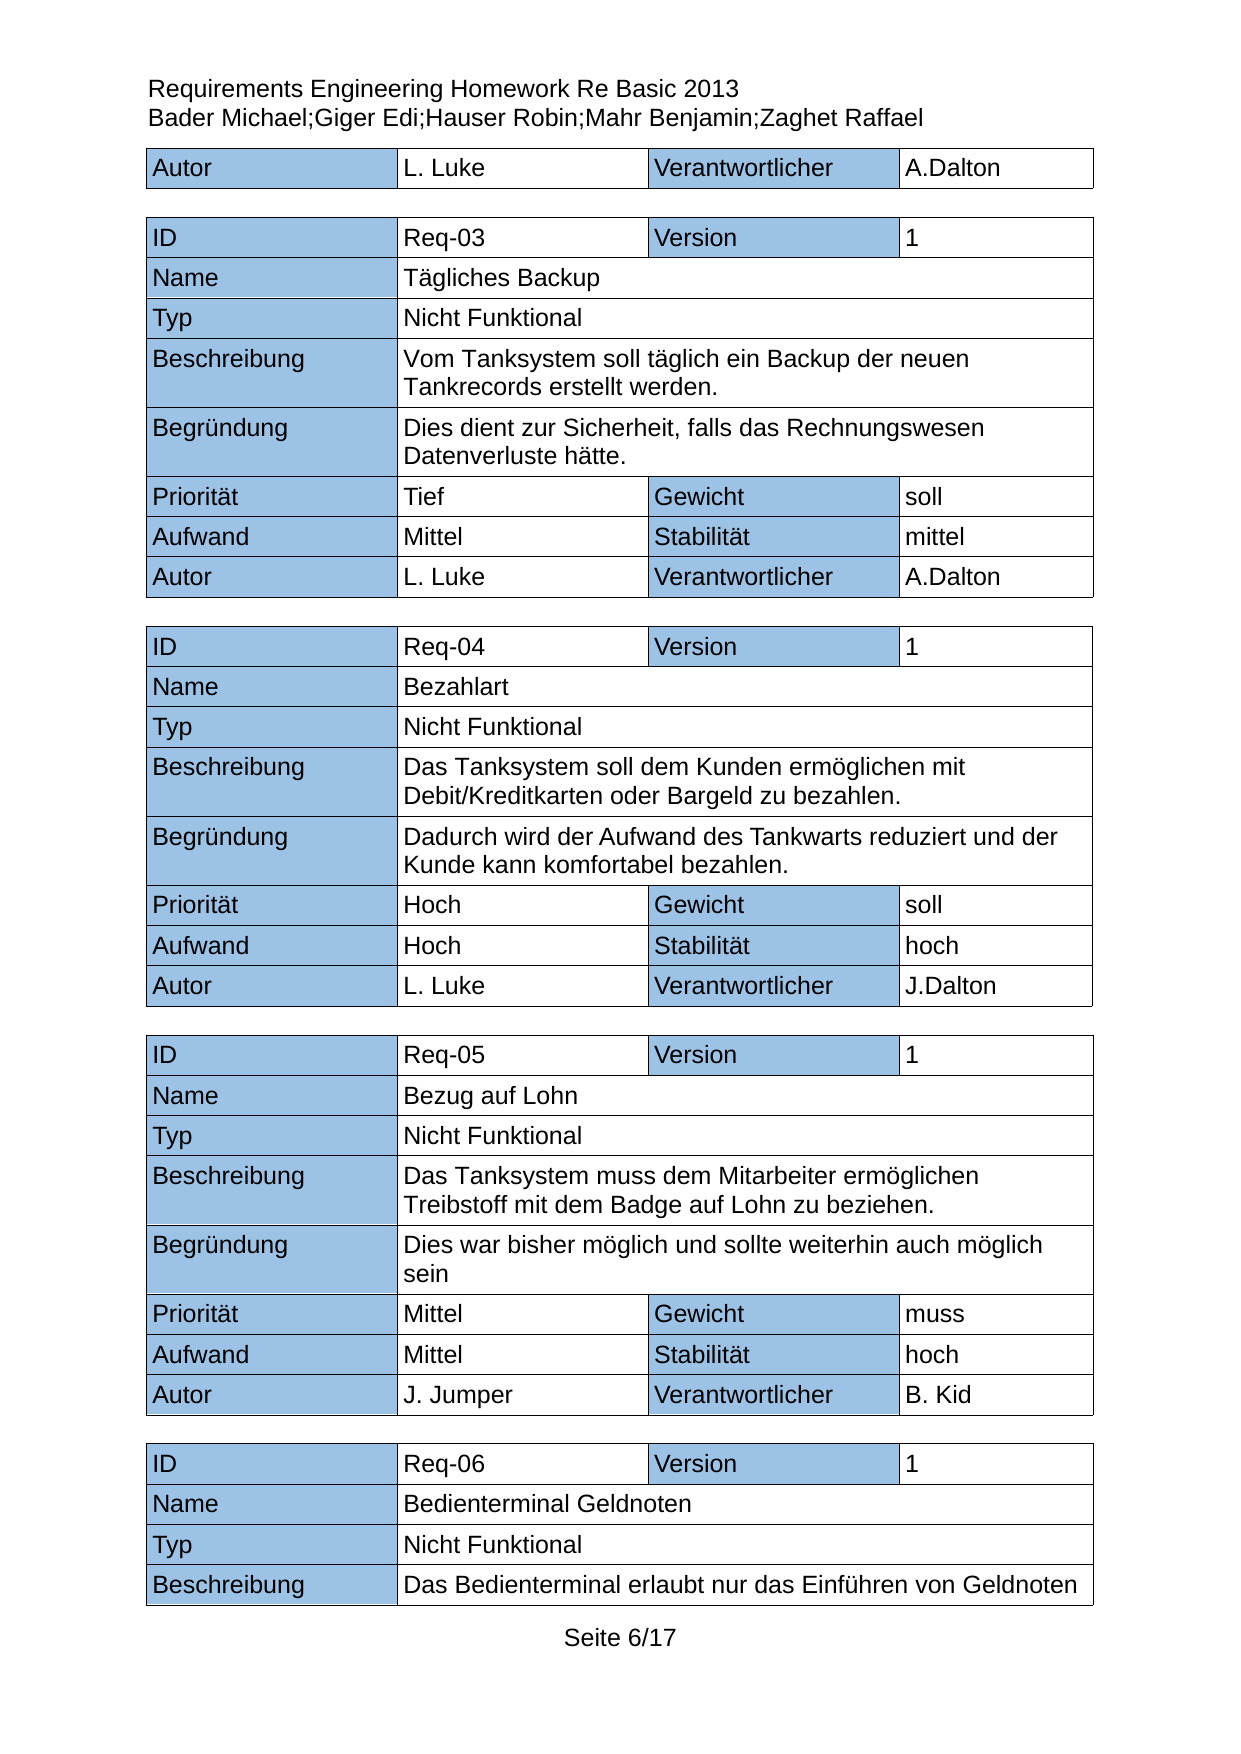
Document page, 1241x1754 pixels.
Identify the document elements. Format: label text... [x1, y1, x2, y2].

table_cell Typ [147, 1116, 397, 1155]
table_cell Aufwand [147, 926, 397, 965]
table_cell L. Luke [398, 149, 648, 188]
table_cell Verantwortlicher [649, 149, 899, 188]
table_cell Nicht Funktional [398, 1116, 1093, 1155]
table_cell Priorität [147, 886, 397, 925]
table_cell L. Luke [398, 966, 648, 1006]
table_cell Name [147, 1076, 397, 1115]
table_cell Begründung [147, 817, 397, 885]
table_header 1 [900, 1444, 1093, 1484]
table_cell Typ [147, 1525, 397, 1564]
table_cell Begründung [147, 408, 397, 476]
table_header Version [649, 627, 899, 666]
table_cell Mittel [398, 1335, 648, 1374]
table_cell Nicht Funktional [398, 1525, 1093, 1564]
table_cell Typ [147, 707, 397, 747]
table_cell Bezahlart [398, 667, 1092, 706]
table_cell Beschreibung [147, 1156, 397, 1224]
table_cell Dadurch wird der Aufwand des Tankwarts reduziert und der Kunde kann komfortabel bezahlen. [398, 817, 1092, 885]
table_header ID [147, 627, 397, 666]
table_cell Aufwand [147, 1335, 397, 1374]
table_cell Begründung [147, 1226, 397, 1293]
table_cell Name [147, 1485, 397, 1524]
table_cell Das Bedienterminal erlaubt nur das Einführen von Geldnoten [398, 1565, 1093, 1604]
table_header 1 [900, 218, 1093, 257]
table_header Version [649, 1444, 899, 1484]
table_header ID [147, 218, 397, 257]
table_cell Mittel [398, 517, 648, 556]
table_cell Tief [398, 477, 648, 516]
table_cell Typ [147, 299, 397, 338]
table_header ID [147, 1444, 397, 1484]
table_cell Autor [147, 1375, 397, 1414]
table_cell Autor [147, 149, 397, 188]
table_cell Autor [147, 966, 397, 1006]
table_cell Autor [147, 557, 397, 597]
table_header Req-06 [398, 1444, 648, 1484]
table_cell Das Tanksystem soll dem Kunden ermöglichen mit Debit/Kreditkarten oder Bargeld zu bezahlen. [398, 748, 1092, 816]
table_cell Aufwand [147, 517, 397, 556]
table_cell Gewicht [649, 886, 899, 925]
table_cell Verantwortlicher [649, 557, 899, 597]
table_cell hoch [900, 1335, 1093, 1374]
table_header Req-03 [398, 218, 648, 257]
table_header Req-04 [398, 627, 648, 666]
table_cell Hoch [398, 926, 648, 965]
table_header Version [649, 218, 899, 257]
table_cell Bedienterminal Geldnoten [398, 1485, 1093, 1524]
table_cell Priorität [147, 1295, 397, 1334]
table_cell Das Tanksystem muss dem Mitarbeiter ermöglichen Treibstoff mit dem Badge auf Lohn zu beziehen. [398, 1156, 1093, 1224]
table_cell Stabilität [649, 517, 899, 556]
table_cell Dies war bisher möglich und sollte weiterhin auch möglich sein [398, 1226, 1093, 1293]
table_cell Verantwortlicher [649, 966, 899, 1006]
table_cell Gewicht [649, 477, 899, 516]
table_cell muss [900, 1295, 1093, 1334]
table_cell Bezug auf Lohn [398, 1076, 1093, 1115]
table_cell A.Dalton [900, 149, 1093, 188]
table_cell Nicht Funktional [398, 707, 1092, 747]
table_cell Beschreibung [147, 1565, 397, 1604]
table_cell L. Luke [398, 557, 648, 597]
table_cell soll [900, 886, 1092, 925]
table_cell Name [147, 258, 397, 297]
table_cell Mittel [398, 1295, 648, 1334]
table_header Version [649, 1036, 899, 1075]
table_cell J.Dalton [900, 966, 1092, 1006]
table_cell Nicht Funktional [398, 299, 1093, 338]
table_cell Dies dient zur Sicherheit, falls das Rechnungswesen Datenverluste hätte. [398, 408, 1093, 476]
table_cell Beschreibung [147, 339, 397, 407]
table_cell Tägliches Backup [398, 258, 1093, 297]
table_cell soll [900, 477, 1093, 516]
table_cell Vom Tanksystem soll täglich ein Backup der neuen Tankrecords erstellt werden. [398, 339, 1093, 407]
table_header 1 [900, 627, 1092, 666]
table_cell Priorität [147, 477, 397, 516]
table_cell B. Kid [900, 1375, 1093, 1414]
table_cell Gewicht [649, 1295, 899, 1334]
table_header ID [147, 1036, 397, 1075]
table_cell Stabilität [649, 1335, 899, 1374]
table_cell Verantwortlicher [649, 1375, 899, 1414]
table_cell A.Dalton [900, 557, 1093, 597]
table_header Req-05 [398, 1036, 648, 1075]
table_cell mittel [900, 517, 1093, 556]
table_cell Stabilität [649, 926, 899, 965]
table_cell J. Jumper [398, 1375, 648, 1414]
table_cell Name [147, 667, 397, 706]
table_cell hoch [900, 926, 1092, 965]
table_cell Hoch [398, 886, 648, 925]
table_cell Beschreibung [147, 748, 397, 816]
table_header 1 [900, 1036, 1093, 1075]
